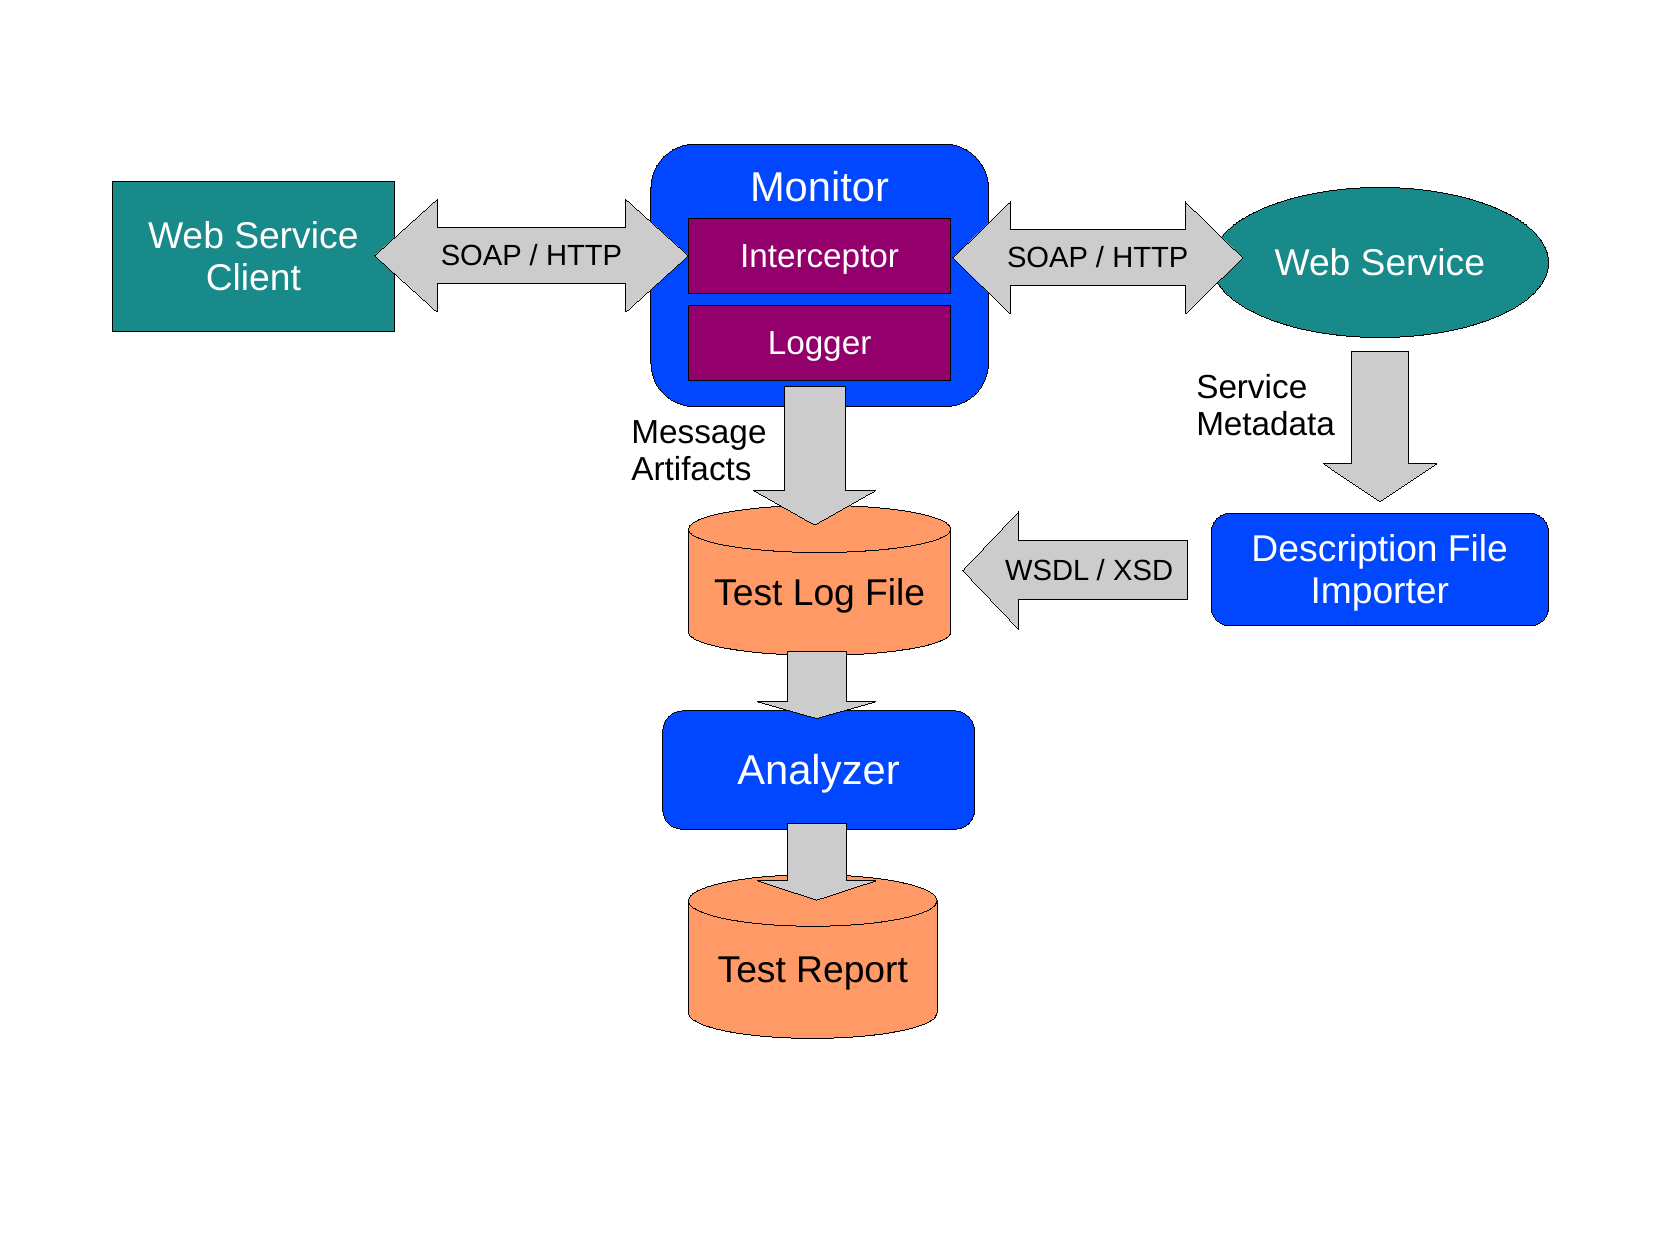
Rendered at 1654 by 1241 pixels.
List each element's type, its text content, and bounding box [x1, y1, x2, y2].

text_box Analyzer [662, 710, 975, 830]
text_box Logger [688, 305, 951, 381]
text_box [757, 651, 876, 719]
text_box WSDL / XSD [962, 511, 1188, 630]
text_box Description File Importer [1211, 513, 1549, 626]
text_box Test Log File [688, 505, 951, 655]
text_box Interceptor [688, 218, 951, 294]
text_box [1323, 351, 1437, 502]
text_box Message Artifacts [616, 406, 836, 567]
text_box Web Service [1217, 187, 1549, 338]
text_box Service Metadata [1181, 361, 1406, 450]
text_box [757, 823, 876, 901]
text_box SOAP / HTTP [374, 199, 689, 312]
text_box [784, 386, 876, 513]
text_box Test Report [688, 875, 938, 1039]
text_box Web Service Client [112, 181, 395, 332]
text_box Monitor [650, 144, 989, 407]
text_box SOAP / HTTP [952, 201, 1243, 314]
